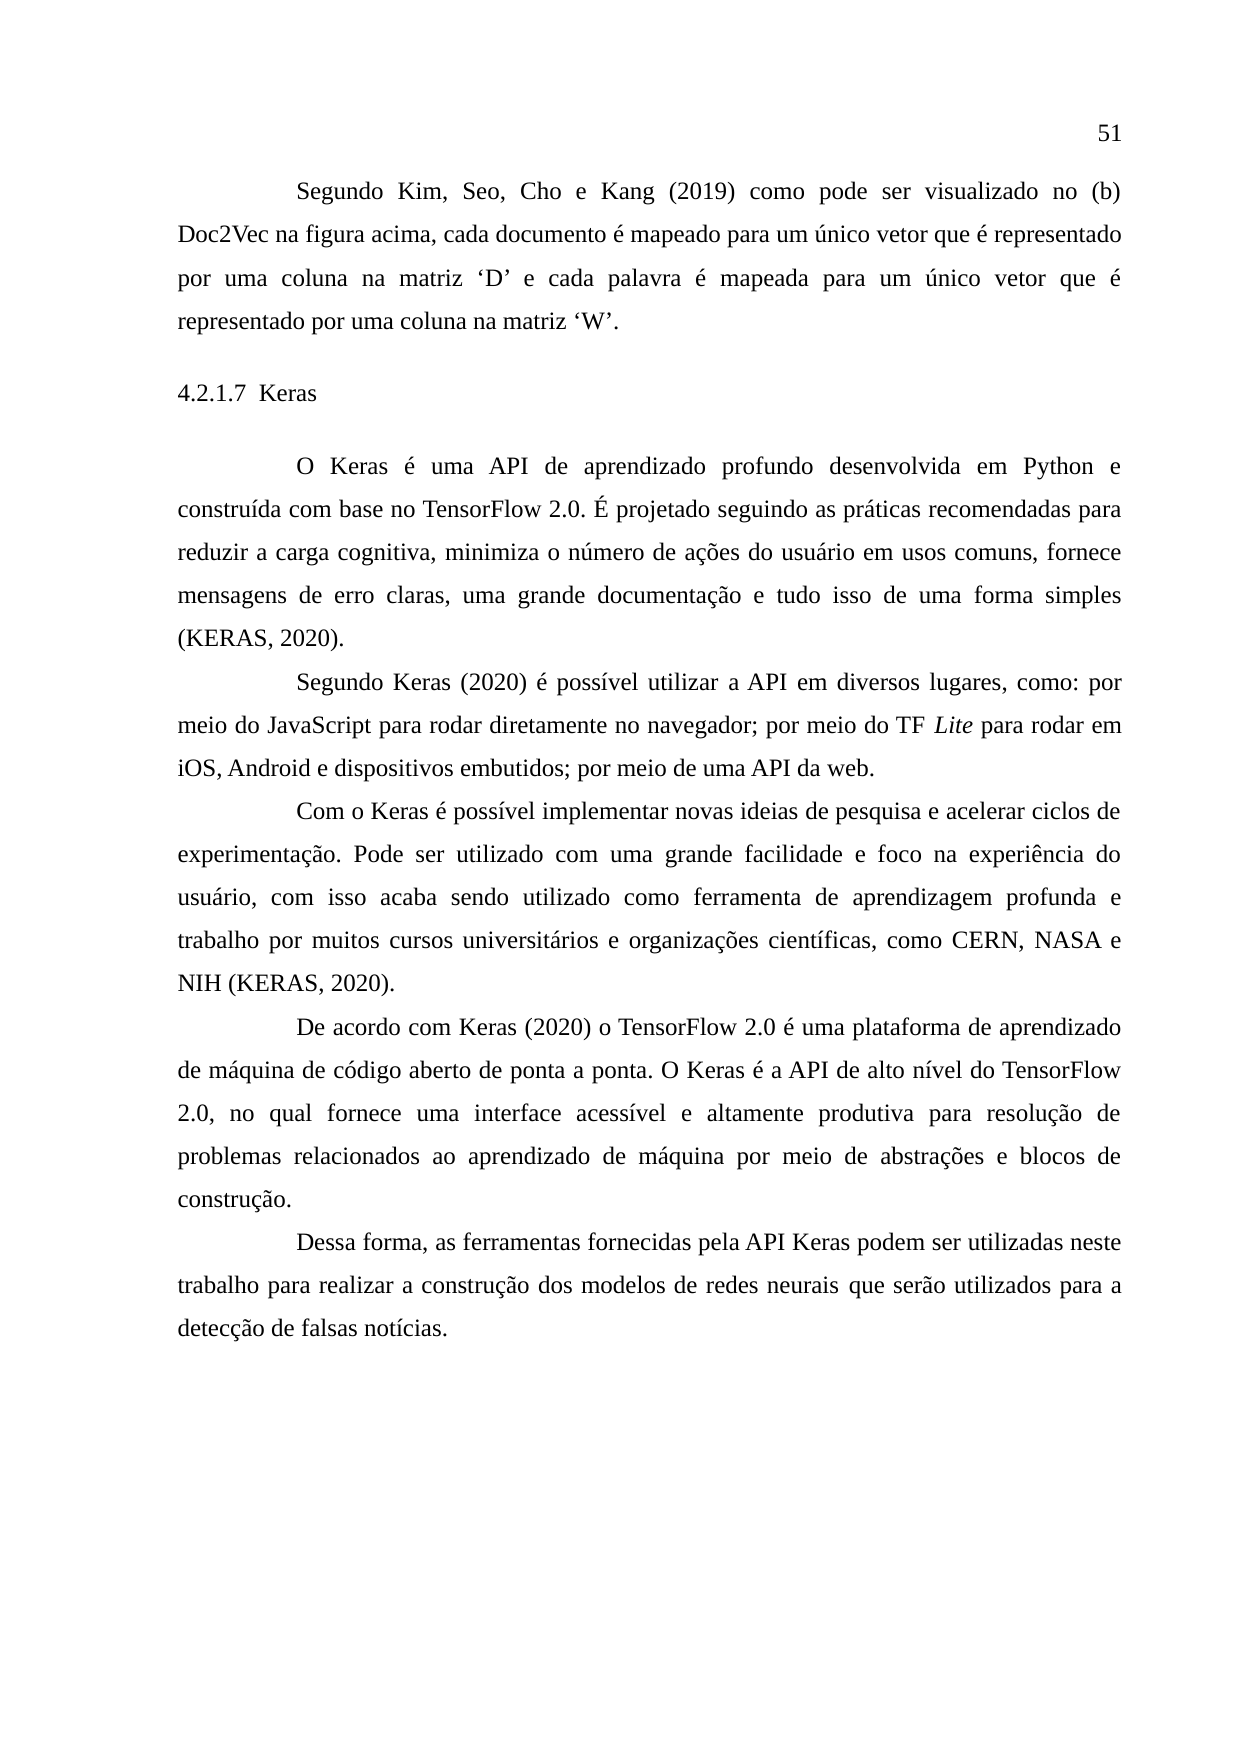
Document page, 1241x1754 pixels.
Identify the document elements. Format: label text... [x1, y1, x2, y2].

text Dessa forma, as ferramentas fornecidas pela API Keras podem ser utilizadas neste trabalho para realizar a construção dos modelos de redes neurais que serão utilizados para a detecção de falsas notícias. [177, 1227, 1122, 1342]
text O Keras é uma API de aprendizado profundo desenvolvida em Python e construída com base no TensorFlow 2.0. É projetado seguindo as práticas recomendadas para reduzir a carga cognitiva, minimiza o número de ações do usuário em usos comuns, fornece mensagens de erro claras, uma grande documentação e tudo isso de uma forma simples (KERAS, 2020). [177, 451, 1122, 652]
subtitle Keras [177, 378, 1122, 407]
text Segundo Keras (2020) é possível utilizar a API em diversos lugares, como: por meio do JavaScript para rodar diretamente no navegador; por meio do TF Lite para rodar em iOS, Android e dispositivos embutidos; por meio de uma API da web. [177, 667, 1122, 782]
text De acordo com Keras (2020) o TensorFlow 2.0 é uma plataforma de aprendizado de máquina de código aberto de ponta a ponta. O Keras é a API de alto nível do TensorFlow 2.0, no qual fornece uma interface acessível e altamente produtiva para resolução de problemas relacionados ao aprendizado de máquina por meio de abstrações e blocos de construção. [177, 1012, 1122, 1213]
text Segundo Kim, Seo, Cho e Kang (2019) como pode ser visualizado no (b) Doc2Vec na figura acima, cada documento é mapeado para um único vetor que é representado por uma coluna na matriz ‘D’ e cada palavra é mapeada para um único vetor que é representado por uma coluna na matriz ‘W’. [177, 176, 1122, 334]
text Com o Keras é possível implementar novas ideias de pesquisa e acelerar ciclos de experimentação. Pode ser utilizado com uma grande facilidade e foco na experiência do usuário, com isso acaba sendo utilizado como ferramenta de aprendizagem profunda e trabalho por muitos cursos universitários e organizações científicas, como CERN, NASA e NIH (KERAS, 2020). [177, 796, 1122, 997]
